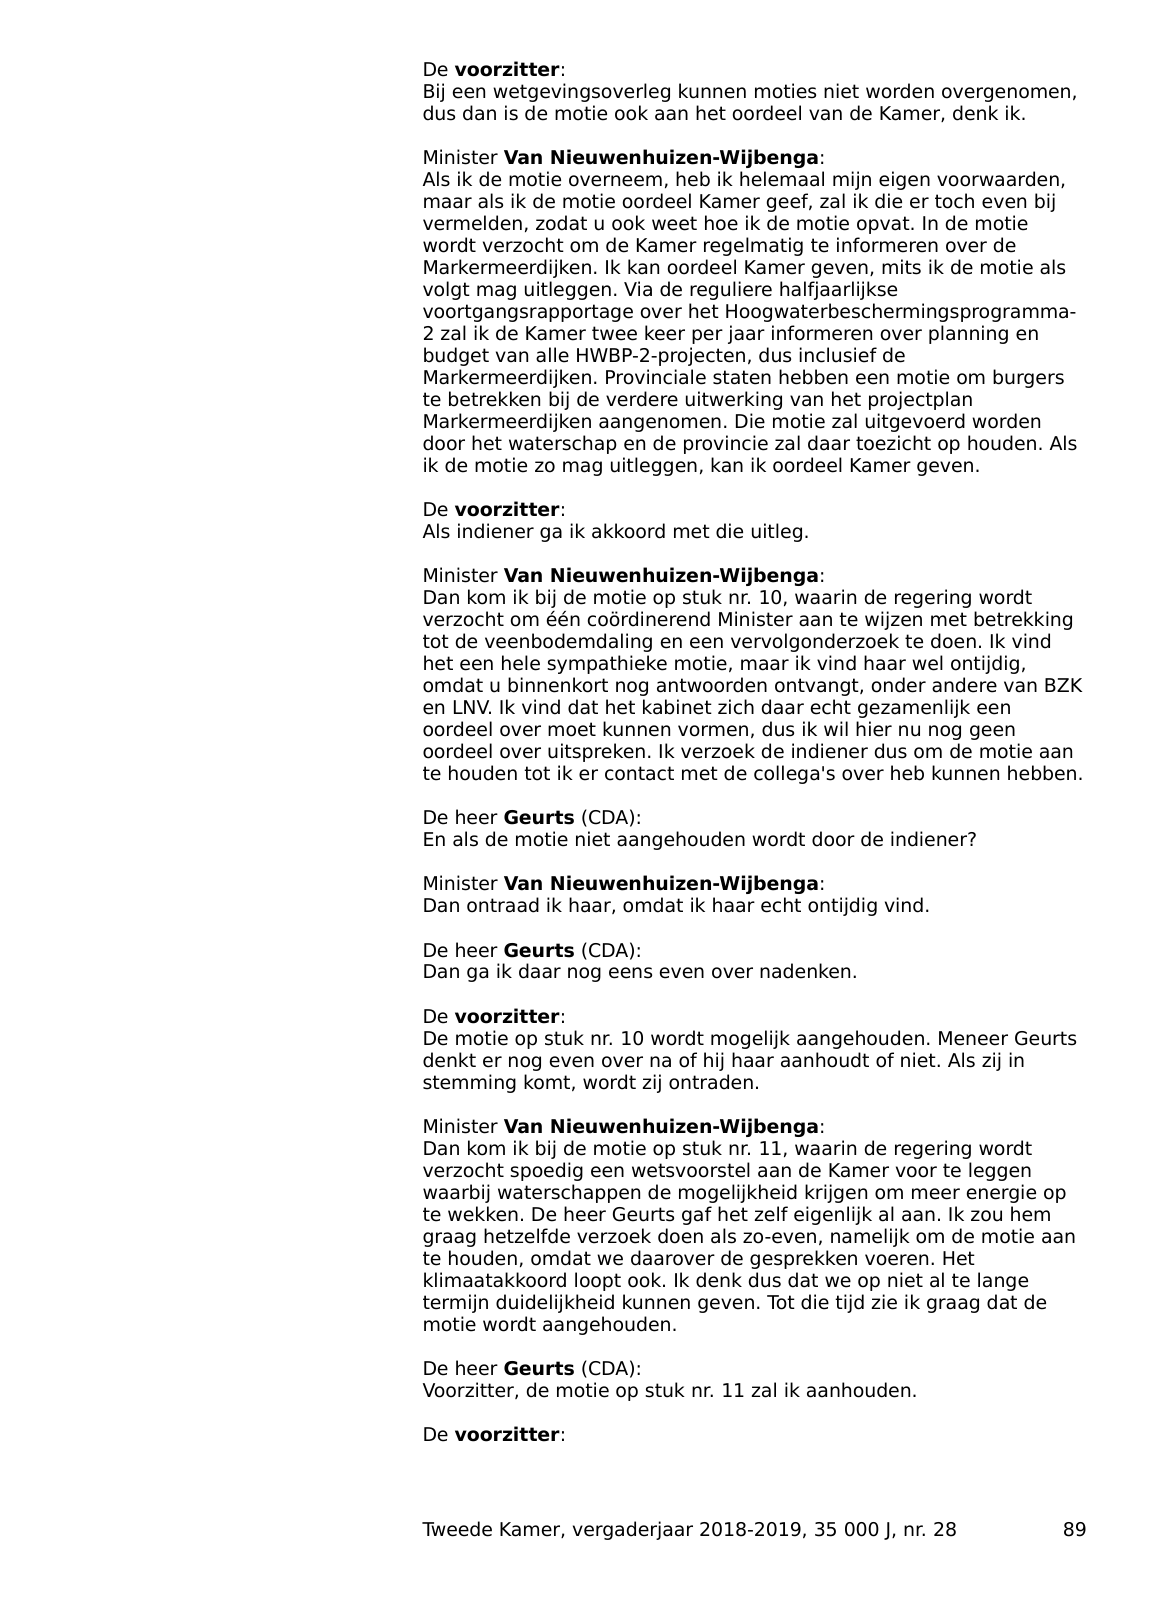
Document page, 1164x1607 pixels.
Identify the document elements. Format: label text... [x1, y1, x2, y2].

text Minister Van Nieuwenhuizen-Wijbenga: [422, 565, 1087, 587]
text Dan kom ik bij de motie op stuk nr. 10, waarin de regering wordt verzocht om één coördinerend Minister aan te wijzen met betrekking tot de veenbodemdaling en een vervolgonderzoek te doen. Ik vind het een hele sympathieke motie, maar ik vind haar wel ontijdig, omdat u binnenkort nog antwoorden ontvangt, onder andere van BZK en LNV. Ik vind dat het kabinet zich daar echt gezamenlijk een oordeel over moet kunnen vormen, dus ik wil hier nu nog geen oordeel over uitspreken. Ik verzoek de indiener dus om de motie aan te houden tot ik er contact met de collega's over heb kunnen hebben. [422, 587, 1087, 785]
text Dan ontraad ik haar, omdat ik haar echt ontijdig vind. [422, 895, 1087, 917]
text Als indiener ga ik akkoord met die uitleg. [422, 521, 1087, 543]
text Bij een wetgevingsoverleg kunnen moties niet worden overgenomen, dus dan is de motie ook aan het oordeel van de Kamer, denk ik. [422, 81, 1087, 125]
text De heer Geurts (CDA): [422, 939, 1087, 961]
text De voorzitter: [422, 59, 1087, 81]
text Minister Van Nieuwenhuizen-Wijbenga: [422, 873, 1087, 895]
text Als ik de motie overneem, heb ik helemaal mijn eigen voorwaarden, maar als ik de motie oordeel Kamer geef, zal ik die er toch even bij vermelden, zodat u ook weet hoe ik de motie opvat. In de motie wordt verzocht om de Kamer regelmatig te informeren over de Markermeerdijken. Ik kan oordeel Kamer geven, mits ik de motie als volgt mag uitleggen. Via de reguliere halfjaarlijkse voortgangsrapportage over het Hoogwaterbeschermingsprogramma-2 zal ik de Kamer twee keer per jaar informeren over planning en budget van alle HWBP-2-projecten, dus inclusief de Markermeerdijken. Provinciale staten hebben een motie om burgers te betrekken bij de verdere uitwerking van het projectplan Markermeerdijken aangenomen. Die motie zal uitgevoerd worden door het waterschap en de provincie zal daar toezicht op houden. Als ik de motie zo mag uitleggen, kan ik oordeel Kamer geven. [422, 169, 1087, 477]
text De heer Geurts (CDA): [422, 807, 1087, 829]
text De voorzitter: [422, 1424, 1087, 1446]
text En als de motie niet aangehouden wordt door de indiener? [422, 829, 1087, 851]
text Dan ga ik daar nog eens even over nadenken. [422, 961, 1087, 983]
text Voorzitter, de motie op stuk nr. 11 zal ik aanhouden. [422, 1380, 1087, 1402]
text Minister Van Nieuwenhuizen-Wijbenga: [422, 147, 1087, 169]
text De heer Geurts (CDA): [422, 1358, 1087, 1380]
text De voorzitter: [422, 1006, 1087, 1028]
text De voorzitter: [422, 499, 1087, 521]
text Dan kom ik bij de motie op stuk nr. 11, waarin de regering wordt verzocht spoedig een wetsvoorstel aan de Kamer voor te leggen waarbij waterschappen de mogelijkheid krijgen om meer energie op te wekken. De heer Geurts gaf het zelf eigenlijk al aan. Ik zou hem graag hetzelfde verzoek doen als zo-even, namelijk om de motie aan te houden, omdat we daarover de gesprekken voeren. Het klimaatakkoord loopt ook. Ik denk dus dat we op niet al te lange termijn duidelijkheid kunnen geven. Tot die tijd zie ik graag dat de motie wordt aangehouden. [422, 1138, 1087, 1336]
text Minister Van Nieuwenhuizen-Wijbenga: [422, 1116, 1087, 1138]
text De motie op stuk nr. 10 wordt mogelijk aangehouden. Meneer Geurts denkt er nog even over na of hij haar aanhoudt of niet. Als zij in stemming komt, wordt zij ontraden. [422, 1028, 1087, 1093]
